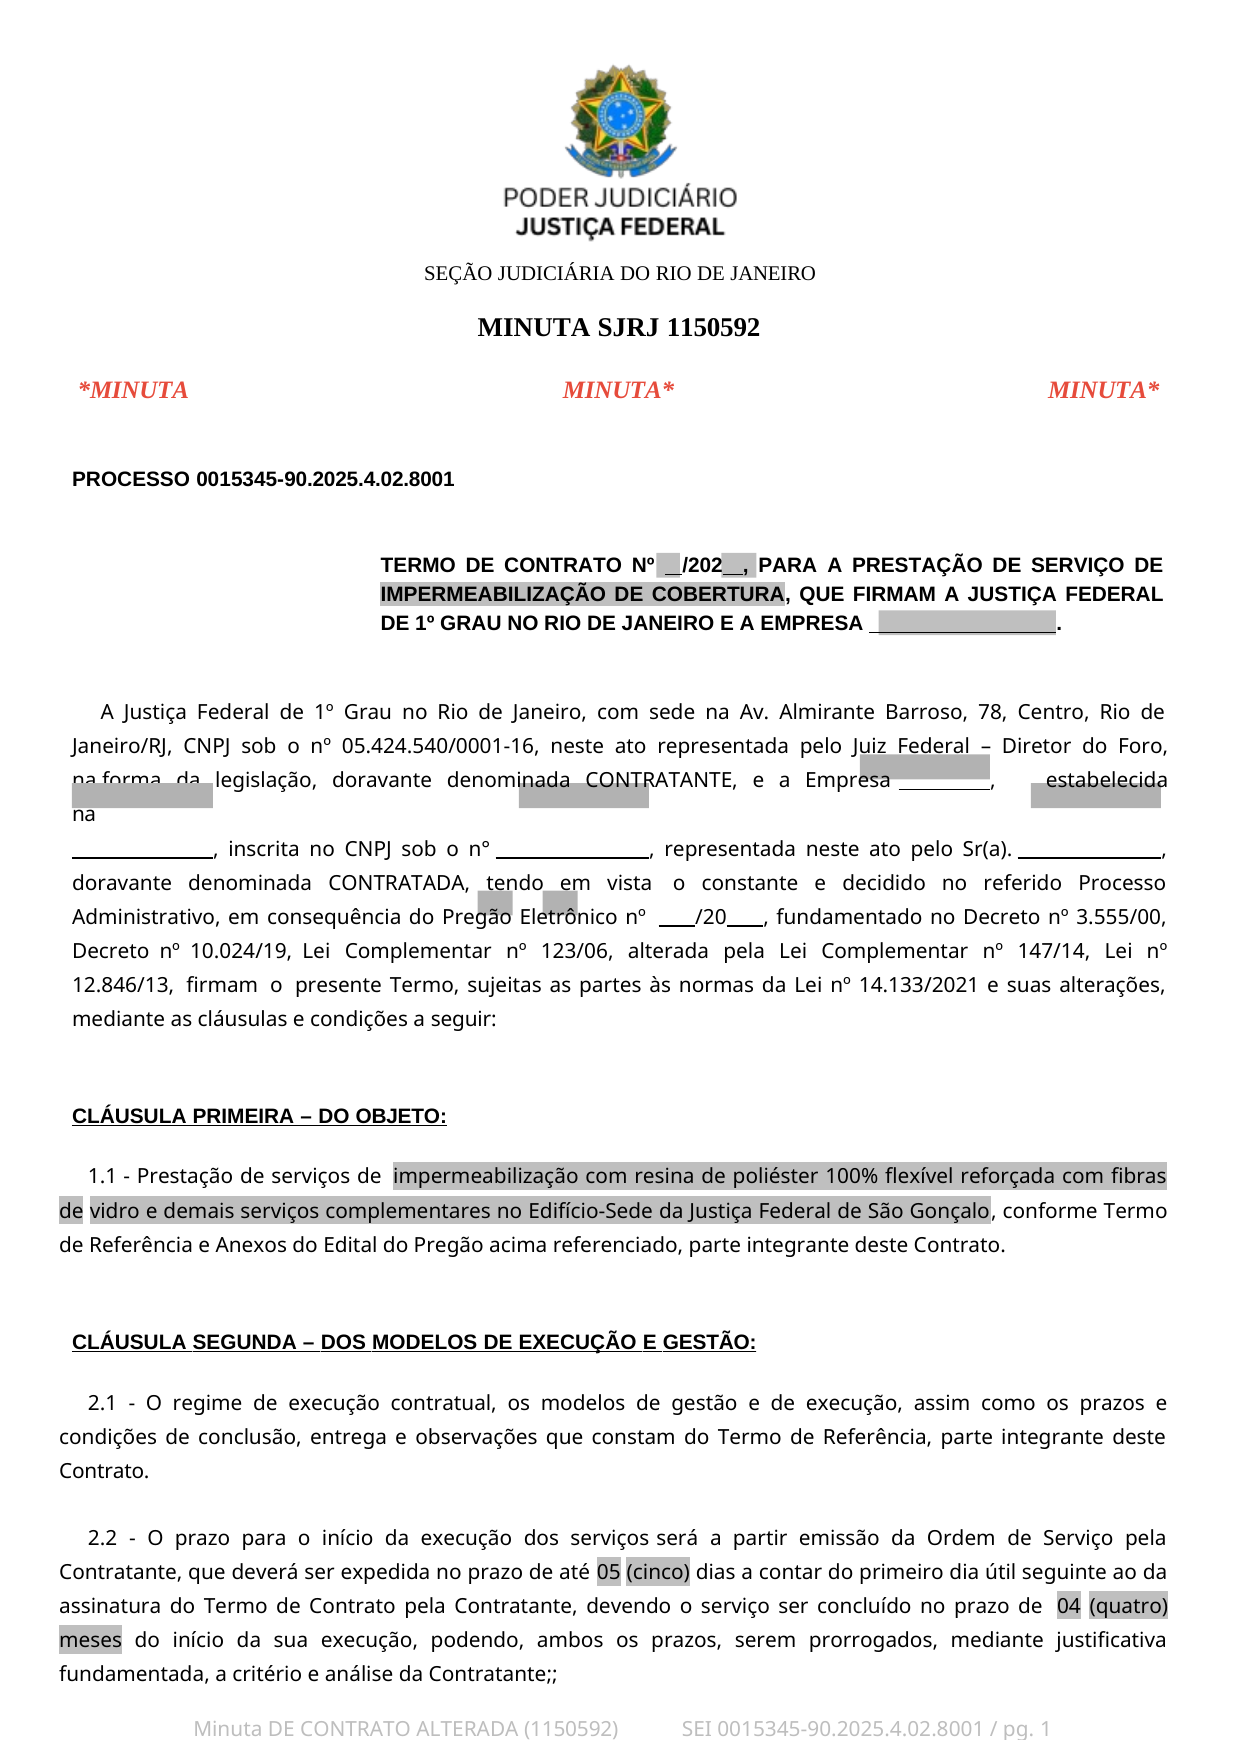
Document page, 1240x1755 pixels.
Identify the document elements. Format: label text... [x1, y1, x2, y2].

text CLÁUSULA PRIMEIRA – DO OBJETO: [72, 1104, 1195, 1128]
list - Prestação de serviços de impermeabilização com resina de poliéster 100% flexível reforçada com fibras de vidro e demais serviços complementares no Edifício-Sede da Justiça Federal de São Gonçalo, conforme Termo de Referência e Anexos do Edital do Pregão acima referenciado, parte integrante deste Contrato. [59, 1162, 1167, 1258]
list - O prazo para o início da execução dos serviços será a partir emissão da Ordem de Serviço pela Contratante, que deverá ser expedida no prazo de até 05 (cinco) dias a contar do primeiro dia útil seguinte ao da assinatura do Termo de Contrato pela Contratante, devendo o serviço ser concluído no prazo de 04 (quatro) meses do início da sua execução, podendo, ambos os prazos, serem prorrogados, mediante justificativa fundamentada, a critério e análise da Contratante;; [59, 1523, 1168, 1688]
text SEÇÃO JUDICIÁRIA DO RIO DE JANEIRO [59, 261, 1181, 285]
text TERMO DE CONTRATO Nº /202 , PARA A PRESTAÇÃO DE SERVIÇO DE IMPERMEABILIZAÇÃO DE COBERTURA, QUE FIRMAM A JUSTIÇA FEDERAL DE 1º GRAU NO RIO DE JANEIRO E A EMPRESA . [380, 553, 1164, 635]
list - O regime de execução contratual, os modelos de gestão e de execução, assim como os prazos e condições de conclusão, entrega e observações que constam do Termo de Referência, parte integrante deste Contrato. [59, 1388, 1167, 1484]
subtitle MINUTA SJRJ 1150592 [59, 312, 1179, 343]
text , inscrita no CNPJ sob o n° , representada neste ato pelo Sr(a). , doravante denominada CONTRATADA, tendo em vista o constante e decidido no referido Processo Administrativo, em consequência do Pregão Eletrônico nº /20 , fundamentado no Decreto nº 3.555/00, Decreto nº 10.024/19, Lei Complementar nº 123/06, alterada pela Lei Complementar nº 147/14, Lei nº 12.846/13, firmam o presente Termo, sujeitas as partes às normas da Lei nº 14.133/2021 e suas alterações, mediante as cláusulas e condições a seguir: [72, 834, 1167, 1032]
text PROCESSO 0015345-90.2025.4.02.8001 [72, 467, 1195, 491]
text A Justiça Federal de 1º Grau no Rio de Janeiro, com sede na Av. Almirante Barroso, 78, Centro, Rio de Janeiro/RJ, CNPJ sob o nº 05.424.540/0001-16, neste ato representada pelo Juiz Federal – Diretor do Foro, na forma da legislação, doravante denominada CONTRATANTE, e a Empresa , estabelecida na [72, 697, 1168, 828]
text *MINUTA MINUTA* MINUTA* [59, 375, 1180, 403]
text CLÁUSULA SEGUNDA – DOS MODELOS DE EXECUÇÃO E GESTÃO: [72, 1330, 1195, 1354]
